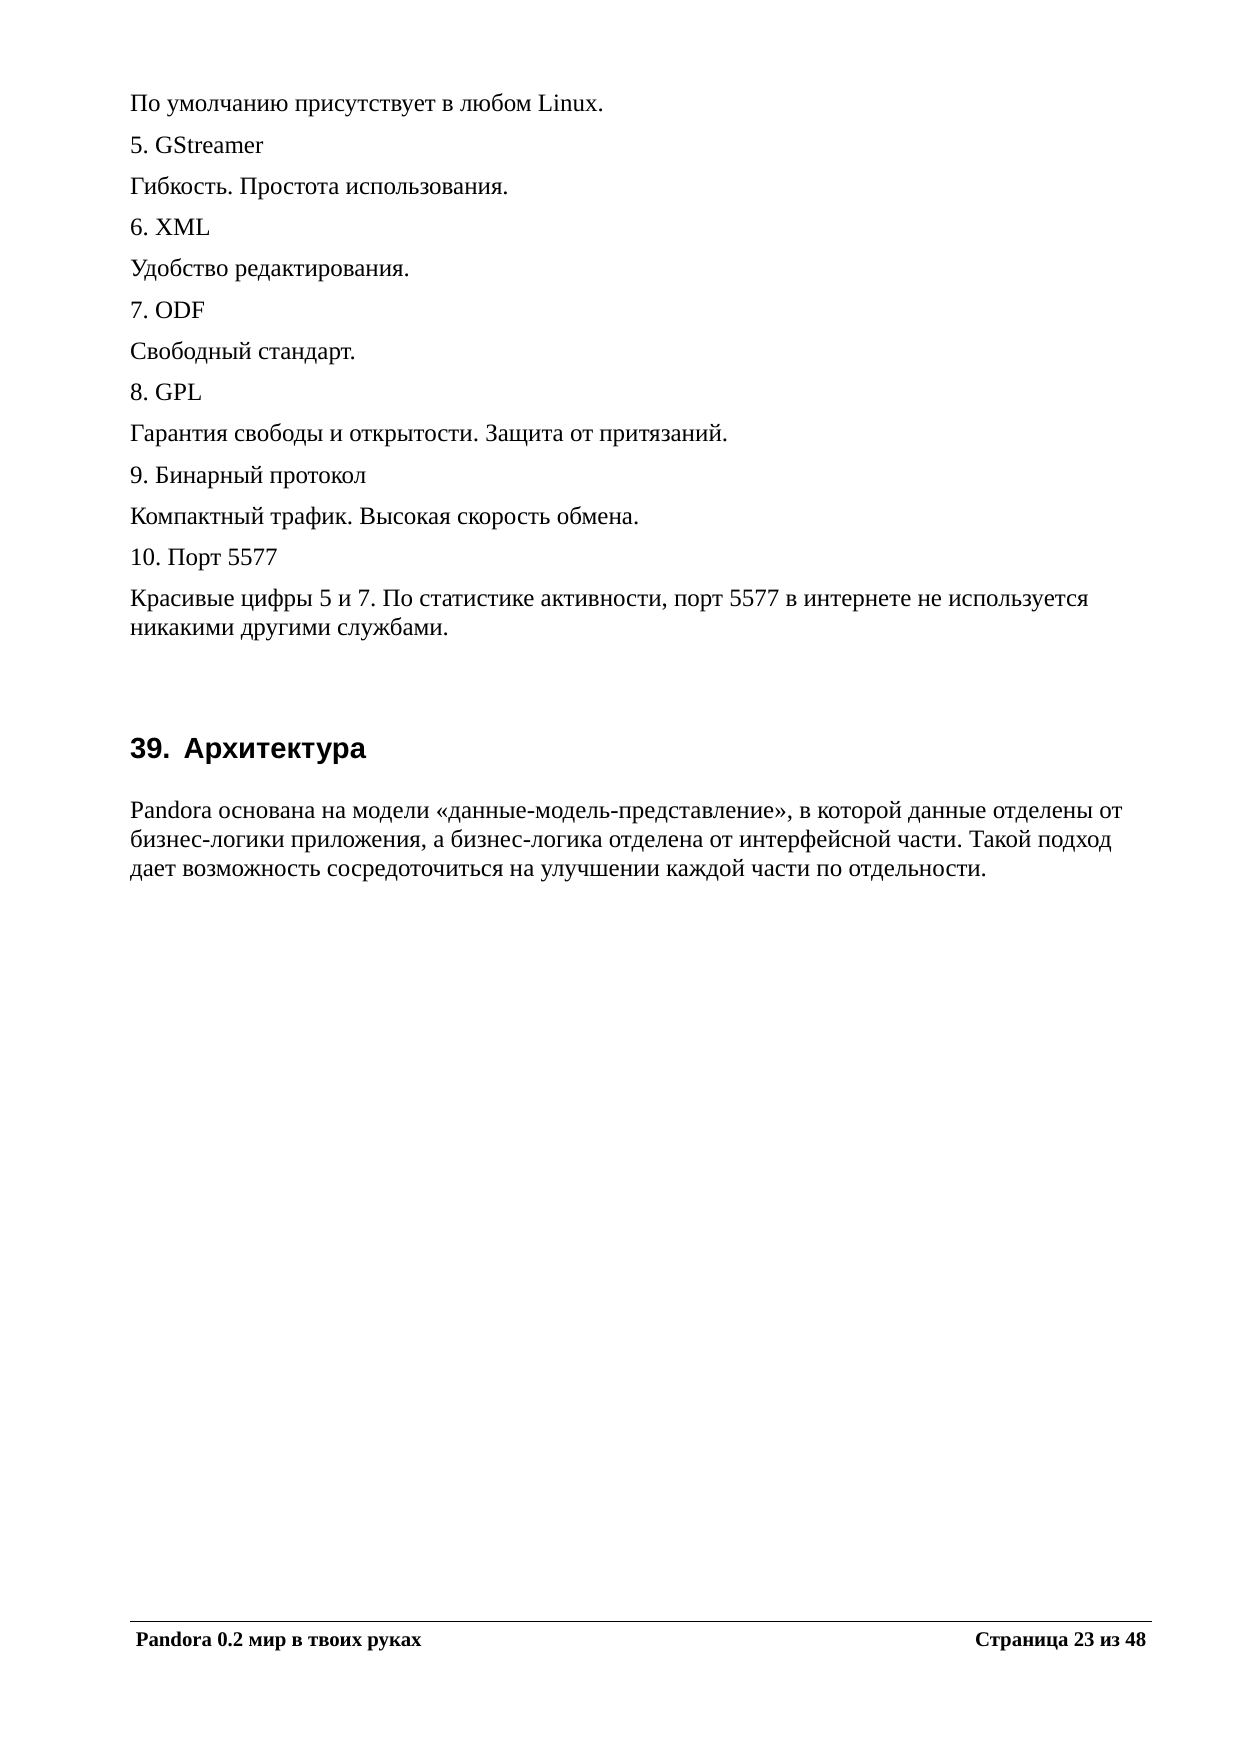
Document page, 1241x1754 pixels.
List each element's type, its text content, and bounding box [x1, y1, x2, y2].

subtitle Архитектура [130, 731, 1152, 765]
text 6. XML [130, 212, 1152, 241]
text 9. Бинарный протокол [130, 460, 1152, 488]
text 8. GPL [130, 377, 1152, 406]
text По умолчанию присутствует в любом Linux. [130, 88, 1152, 117]
text 7. ODF [130, 295, 1152, 323]
text Красивые цифры 5 и 7. По статистике активности, порт 5577 в интернете не используется никакими другими службами. [130, 583, 1152, 641]
text Pandora основана на модели «данные-модель-представление», в которой данные отделены от бизнес-логики приложения, а бизнес-логика отделена от интерфейсной части. Такой подход дает возможность сосредоточиться на улучшении каждой части по отдельности. [130, 795, 1152, 881]
text Гарантия свободы и открытости. Защита от притязаний. [130, 418, 1152, 447]
text Гибкость. Простота использования. [130, 171, 1152, 200]
text Свободный стандарт. [130, 336, 1152, 365]
text 5. GStreamer [130, 130, 1152, 158]
text Компактный трафик. Высокая скорость обмена. [130, 501, 1152, 530]
text 10. Порт 5577 [130, 542, 1152, 571]
text Удобство редактирования. [130, 253, 1152, 282]
